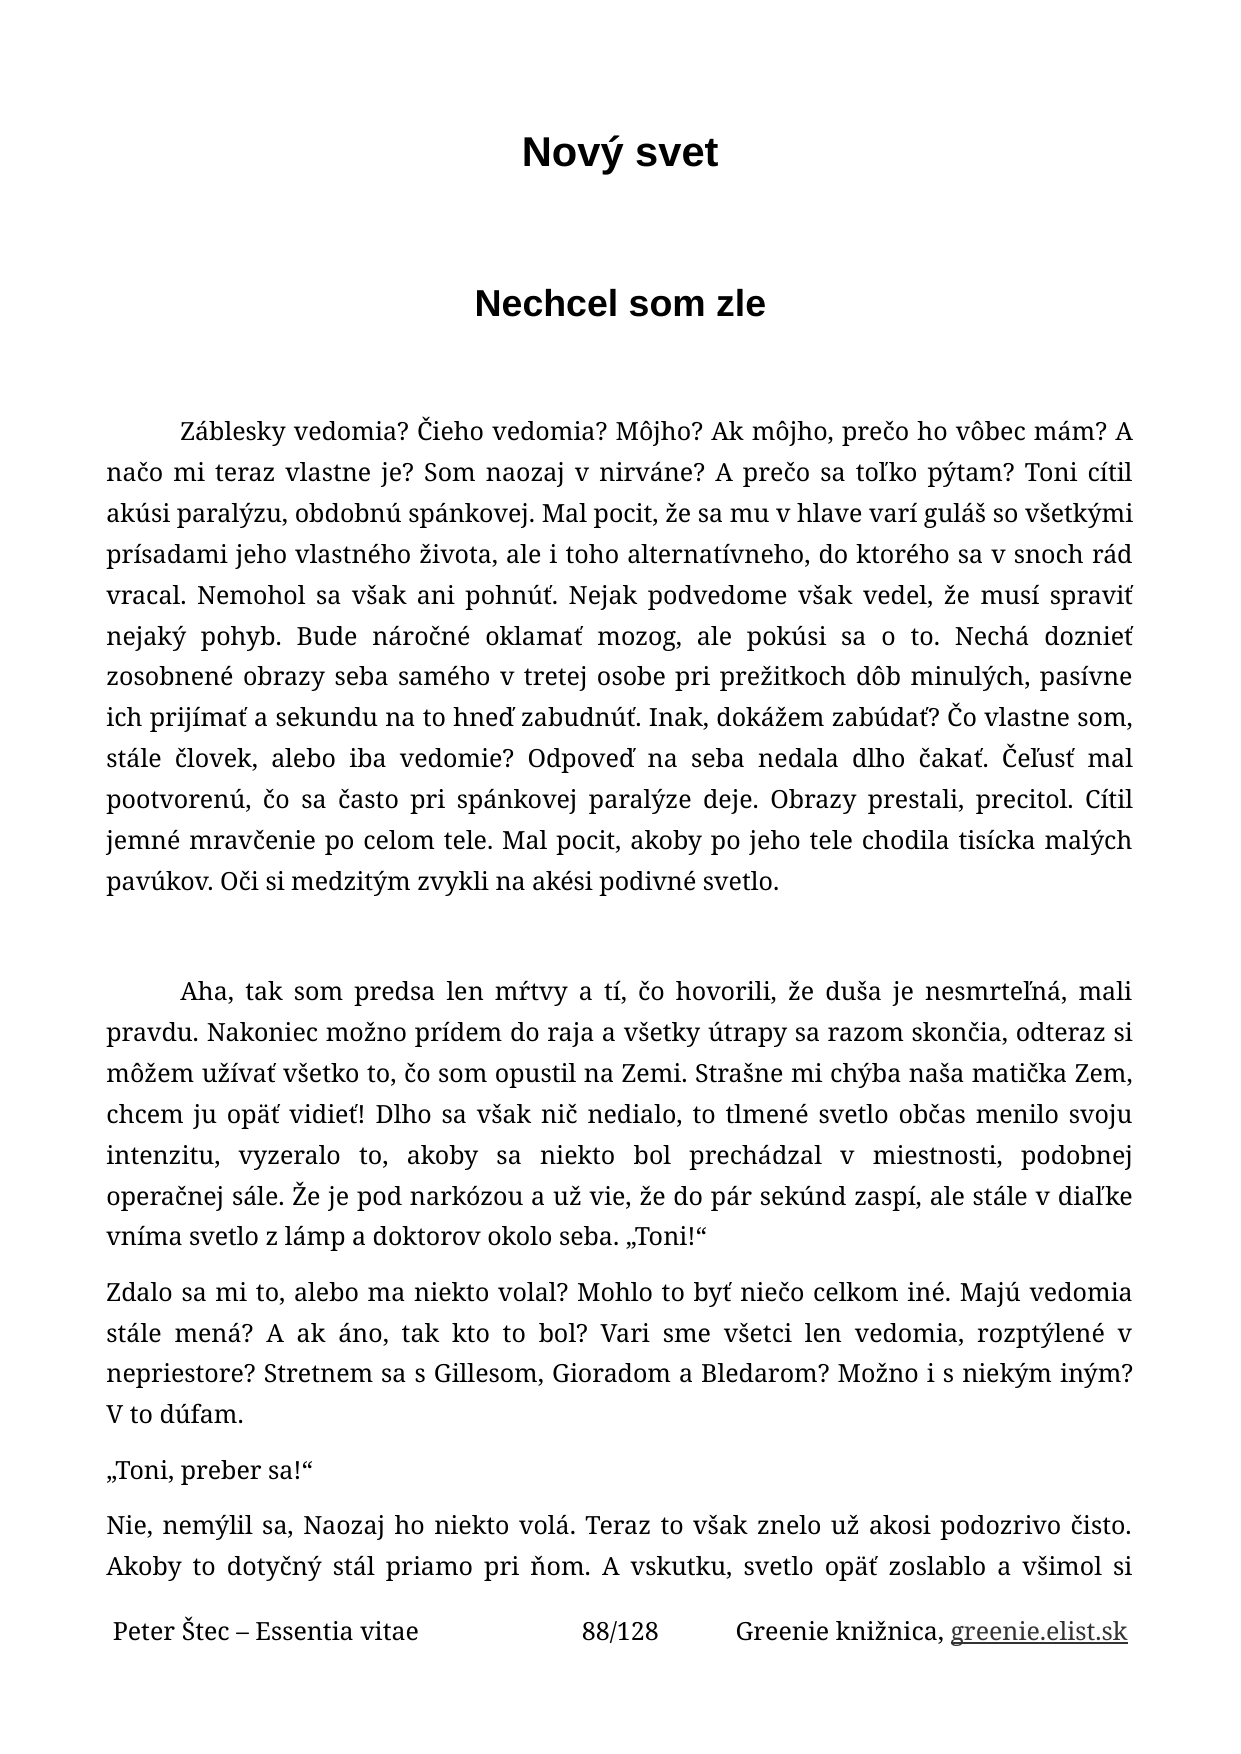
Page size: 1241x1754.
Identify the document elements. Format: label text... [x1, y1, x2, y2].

text „Toni, preber sa!“ [106, 1452, 1134, 1486]
text Záblesky vedomia? Čieho vedomia? Môjho? Ak môjho, prečo ho vôbec mám? A načo mi teraz vlastne je? Som naozaj v nirváne? A prečo sa toľko pýtam? Toni cítil akúsi paralýzu, obdobnú spánkovej. Mal pocit, že sa mu v hlave varí guláš so všetkými prísadami jeho vlastného života, ale i toho alternatívneho, do ktorého sa v snoch rád vracal. Nemohol sa však ani pohnúť. Nejak podvedome však vedel, že musí spraviť nejaký pohyb. Bude náročné oklamať mozog, ale pokúsi sa o to. Nechá doznieť zosobnené obrazy seba samého v tretej osobe pri prežitkoch dôb minulých, pasívne ich prijímať a sekundu na to hneď zabudnúť. Inak, dokážem zabúdať? Čo vlastne som, stále človek, alebo iba vedomie? Odpoveď na seba nedala dlho čakať. Čeľusť mal pootvorenú, čo sa často pri spánkovej paralýze deje. Obrazy prestali, precitol. Cítil jemné mravčenie po celom tele. Mal pocit, akoby po jeho tele chodila tisícka malých pavúkov. Oči si medzitým zvykli na akési podivné svetlo. [106, 414, 1134, 897]
subtitle Nechcel som zle [106, 281, 1134, 324]
subtitle Nový svet [106, 127, 1134, 175]
text Zdalo sa mi to, alebo ma niekto volal? Mohlo to byť niečo celkom iné. Majú vedomia stále mená? A ak áno, tak kto to bol? Vari sme všetci len vedomia, rozptýlené v nepriestore? Stretnem sa s Gillesom, Gioradom a Bledarom? Možno i s niekým iným? V to dúfam. [106, 1274, 1134, 1431]
text Aha, tak som predsa len mŕtvy a tí, čo hovorili, že duša je nesmrteľná, mali pravdu. Nakoniec možno prídem do raja a všetky útrapy sa razom skončia, odteraz si môžem užívať všetko to, čo som opustil na Zemi. Strašne mi chýba naša matička Zem, chcem ju opäť vidieť! Dlho sa však nič nedialo, to tlmené svetlo občas menilo svoju intenzitu, vyzeralo to, akoby sa niekto bol prechádzal v miestnosti, podobnej operačnej sále. Že je pod narkózou a už vie, že do pár sekúnd zaspí, ale stále v diaľke vníma svetlo z lámp a doktorov okolo seba. „Toni!“ [106, 974, 1134, 1253]
text Nie, nemýlil sa, Naozaj ho niekto volá. Teraz to však znelo už akosi podozrivo čisto. Akoby to dotyčný stál priamo pri ňom. A vskutku, svetlo opäť zoslablo a všimol si [106, 1508, 1134, 1583]
